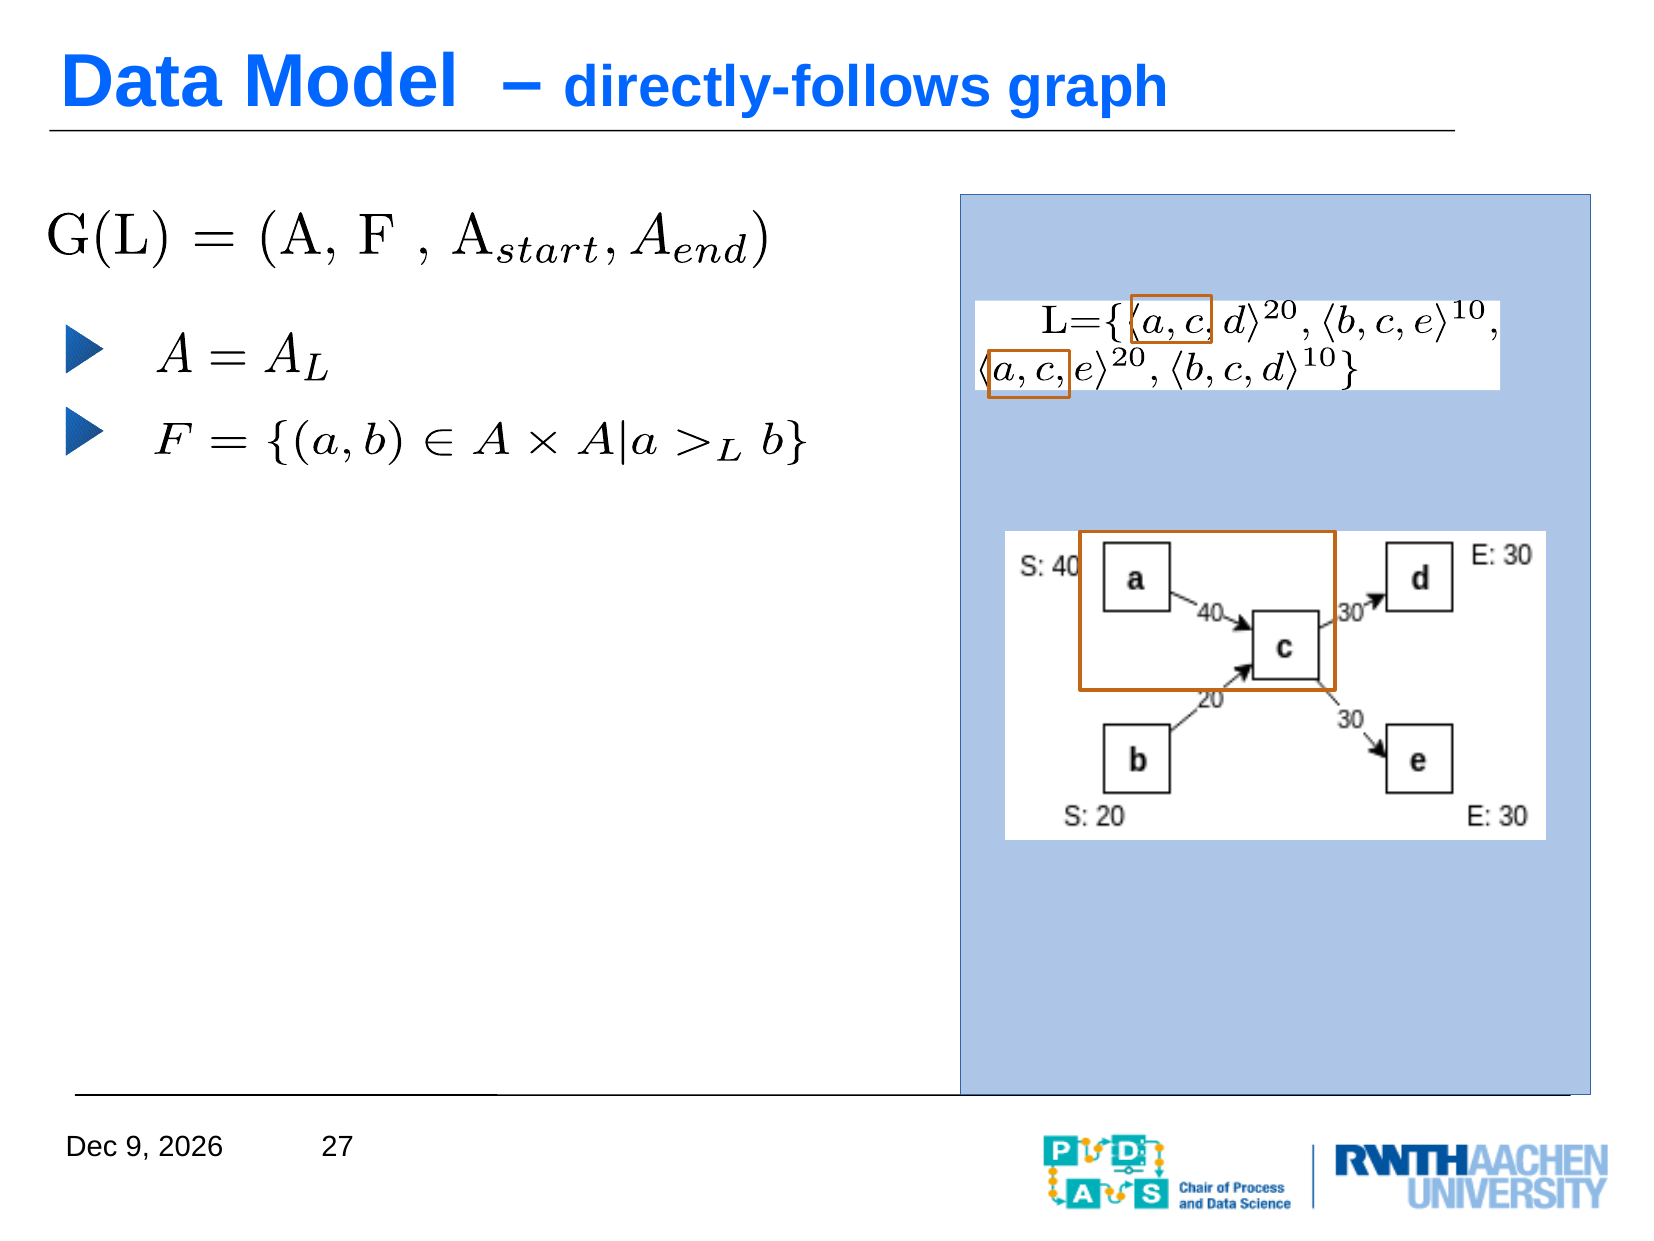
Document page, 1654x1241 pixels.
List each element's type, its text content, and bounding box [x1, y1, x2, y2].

title Data Model – directly-follows graph [60, 30, 1549, 131]
picture [64, 405, 106, 458]
picture [1082, 533, 1333, 688]
text_box [960, 194, 1591, 1095]
picture [1005, 531, 1546, 841]
text_box [152, 420, 811, 466]
picture [64, 322, 106, 376]
text_box [154, 331, 331, 381]
picture [1005, 1090, 1647, 1241]
text_box [45, 210, 773, 269]
